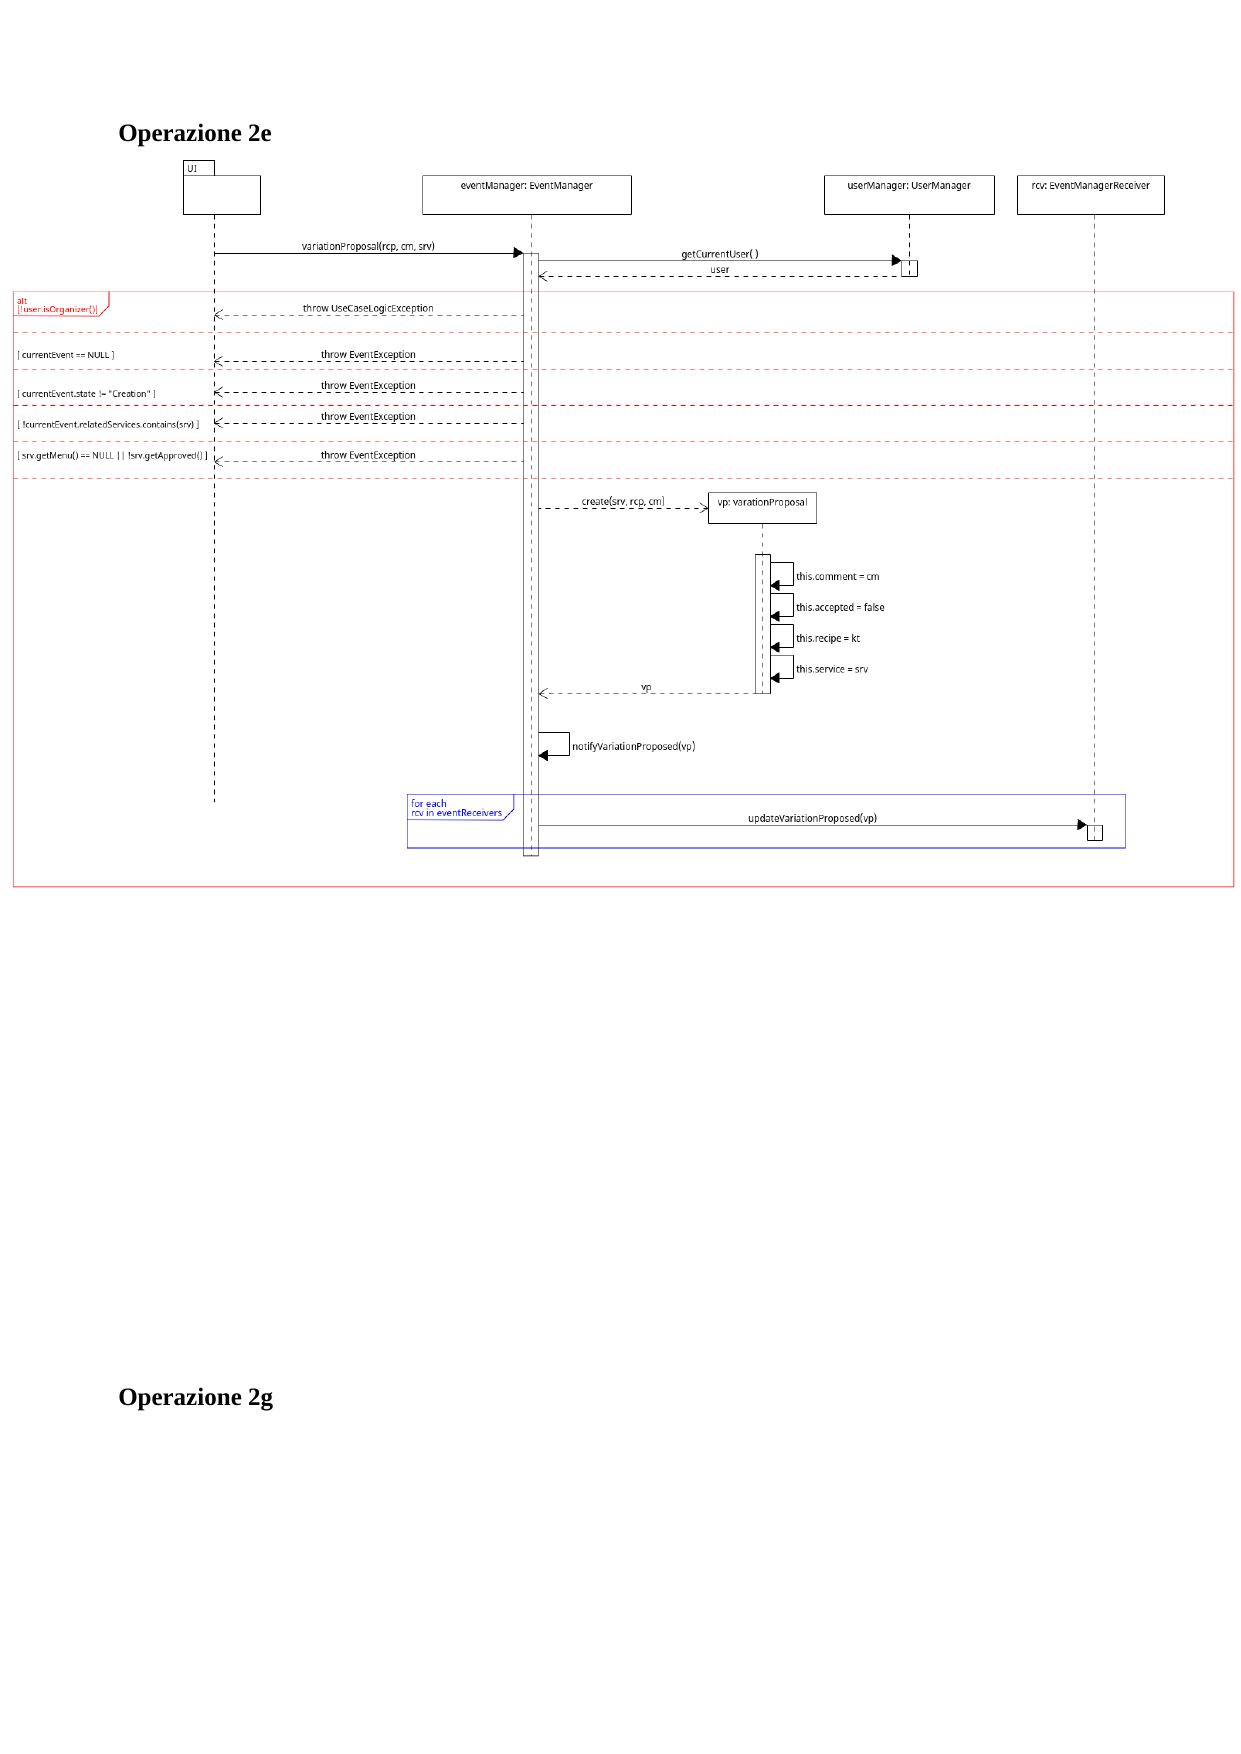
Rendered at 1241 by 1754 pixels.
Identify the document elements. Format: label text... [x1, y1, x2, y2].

picture [5, 152, 1241, 894]
text Operazione 2e [118, 118, 1122, 147]
text Operazione 2g [118, 1382, 1122, 1411]
